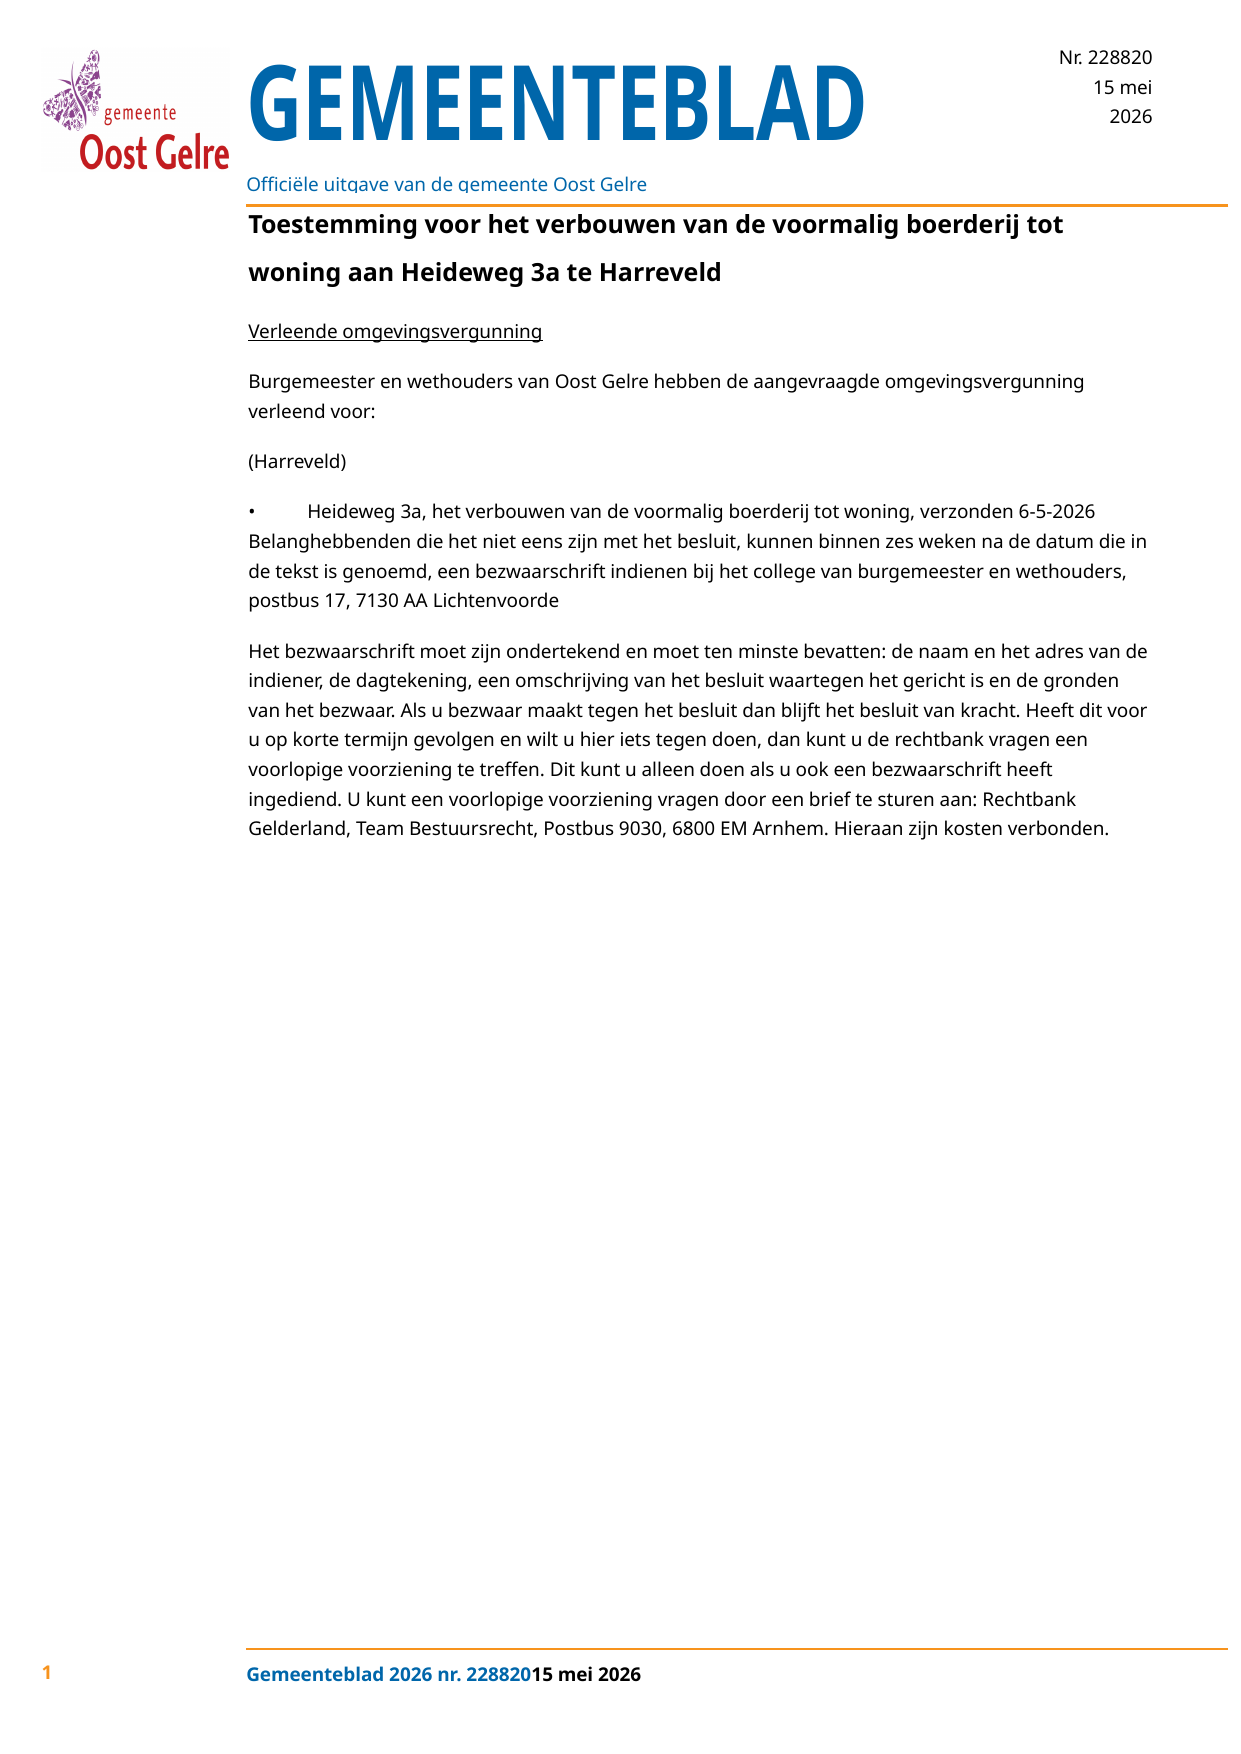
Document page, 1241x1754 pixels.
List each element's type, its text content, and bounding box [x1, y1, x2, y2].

text (Harreveld) [248, 448, 1152, 474]
list Heideweg 3a, het verbouwen van de voormalig boerderij tot woning, verzonden 6-5-2026 [248, 499, 1152, 524]
text Burgemeester en wethouders van Oost Gelre hebben de aangevraagde omgevingsvergunning verleend voor: [248, 368, 1152, 424]
text Het bezwaarschrift moet zijn ondertekend en moet ten minste bevatten: de naam en het adres van de indiener, de dagtekening, een omschrijving van het besluit waartegen het gericht is en de gronden van het bezwaar. Als u bezwaar maakt tegen het besluit dan blijft het besluit van kracht. Heeft dit voor u op korte termijn gevolgen en wilt u hier iets tegen doen, dan kunt u de rechtbank vragen een voorlopige voorziening te treffen. Dit kunt u alleen doen als u ook een bezwaarschrift heeft ingediend. U kunt een voorlopige voorziening vragen door een brief te sturen aan: Rechtbank Gelderland, Team Bestuursrecht, Postbus 9030, 6800 EM Arnhem. Hieraan zijn kosten verbonden. [248, 638, 1152, 841]
picture [41, 47, 231, 172]
text Belanghebbenden die het niet eens zijn met het besluit, kunnen binnen zes weken na de datum die in de tekst is genoemd, een bezwaarschrift indienen bij het college van burgemeester en wethouders, postbus 17, 7130 AA Lichtenvoorde [248, 528, 1152, 613]
text Toestemming voor het verbouwen van de voormalig boerderij tot woning aan Heideweg 3a te Harreveld [248, 207, 1152, 288]
text Verleende omgevingsvergunning [248, 318, 1152, 344]
